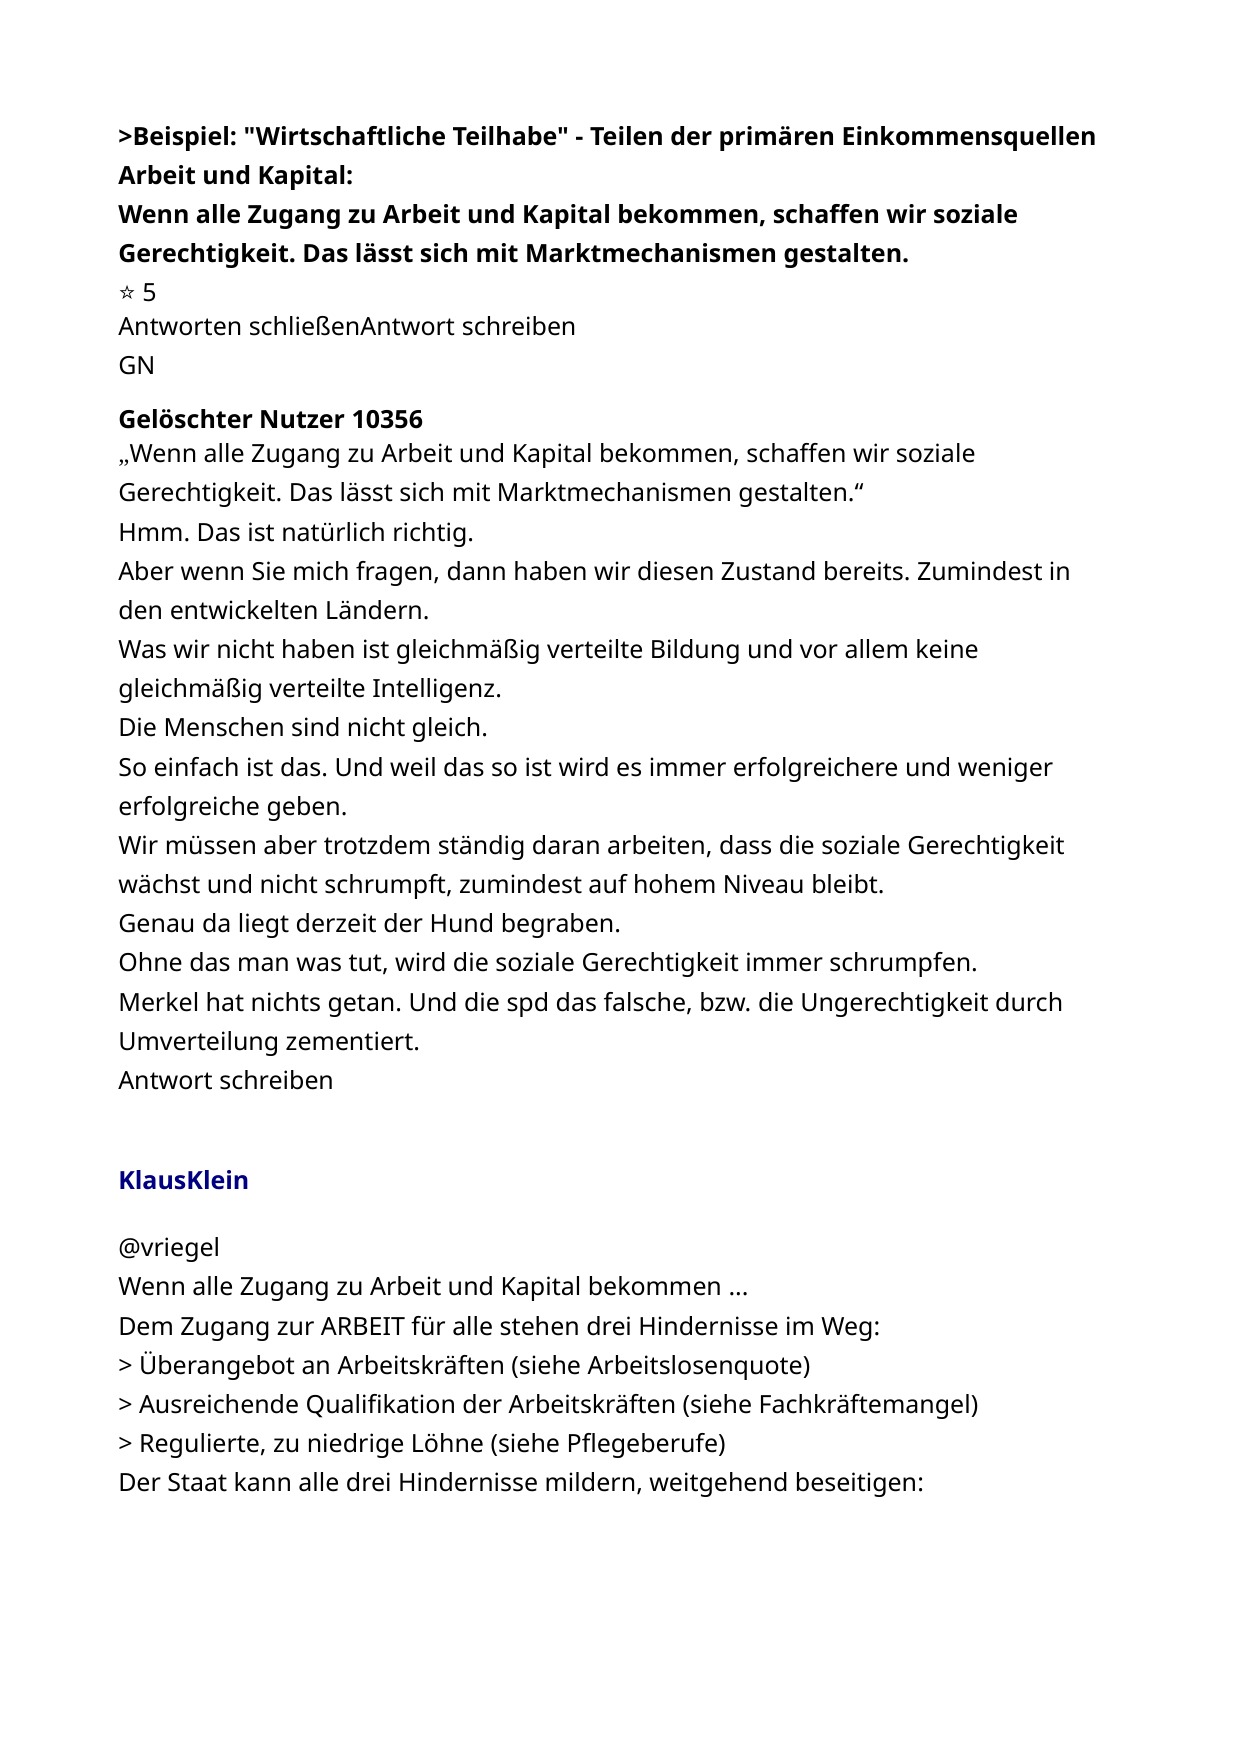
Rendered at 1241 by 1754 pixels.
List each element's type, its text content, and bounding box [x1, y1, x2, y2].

text „Wenn alle Zugang zu Arbeit und Kapital bekommen, schaffen wir soziale Gerechtigkeit. Das lässt sich mit Marktmechanismen gestalten.“ [118, 436, 1122, 509]
text Antwort schreiben [118, 1062, 1122, 1097]
text >Beispiel: "Wirtschaftliche Teilhabe" - Teilen der primären Einkommensquellen Arbeit und Kapital: [118, 118, 1122, 191]
text Die Menschen sind nicht gleich. [118, 710, 1122, 744]
text Was wir nicht haben ist gleichmäßig verteilte Bildung und vor allem keine gleichmäßig verteilte Intelligenz. [118, 632, 1122, 705]
text @vriegel Wenn alle Zugang zu Arbeit und Kapital bekommen ... [118, 1230, 1122, 1303]
text Ohne das man was tut, wird die soziale Gerechtigkeit immer schrumpfen. [118, 945, 1122, 979]
text So einfach ist das. Und weil das so ist wird es immer erfolgreichere und weniger erfolgreiche geben. [118, 749, 1122, 822]
text Aber wenn Sie mich fragen, dann haben wir diesen Zustand bereits. Zumindest in den entwickelten Ländern. [118, 553, 1122, 627]
text Der Staat kann alle drei Hindernisse mildern, weitgehend beseitigen: [118, 1465, 1122, 1499]
text Genau da liegt derzeit der Hund begraben. [118, 906, 1122, 940]
text Wir müssen aber trotzdem ständig daran arbeiten, dass die soziale Gerechtigkeit wächst und nicht schrumpft, zumindest auf hohem Niveau bleibt. [118, 827, 1122, 901]
text Antworten schließenAntwort schreiben [118, 309, 1122, 343]
subtitle KlausKlein [118, 1163, 1122, 1197]
text Hmm. Das ist natürlich richtig. [118, 514, 1122, 548]
text Wenn alle Zugang zu Arbeit und Kapital bekommen, schaffen wir soziale Gerechtigkeit. Das lässt sich mit Marktmechanismen gestalten. [118, 196, 1122, 270]
text Merkel hat nichts getan. Und die spd das falsche, bzw. die Ungerechtigkeit durch Umverteilung zementiert. [118, 984, 1122, 1057]
subtitle Gelöschter Nutzer 10356 [118, 402, 1122, 436]
text GN [118, 348, 1122, 382]
text ⭐️ 5 [118, 275, 1122, 309]
text Dem Zugang zur ARBEIT für alle stehen drei Hindernisse im Weg: > Überangebot an Arbeitskräften (siehe Arbeitslosenquote) > Ausreichende Qualifikation der Arbeitskräften (siehe Fachkräftemangel) > Regulierte, zu niedrige Löhne (siehe Pflegeberufe) [118, 1308, 1122, 1460]
